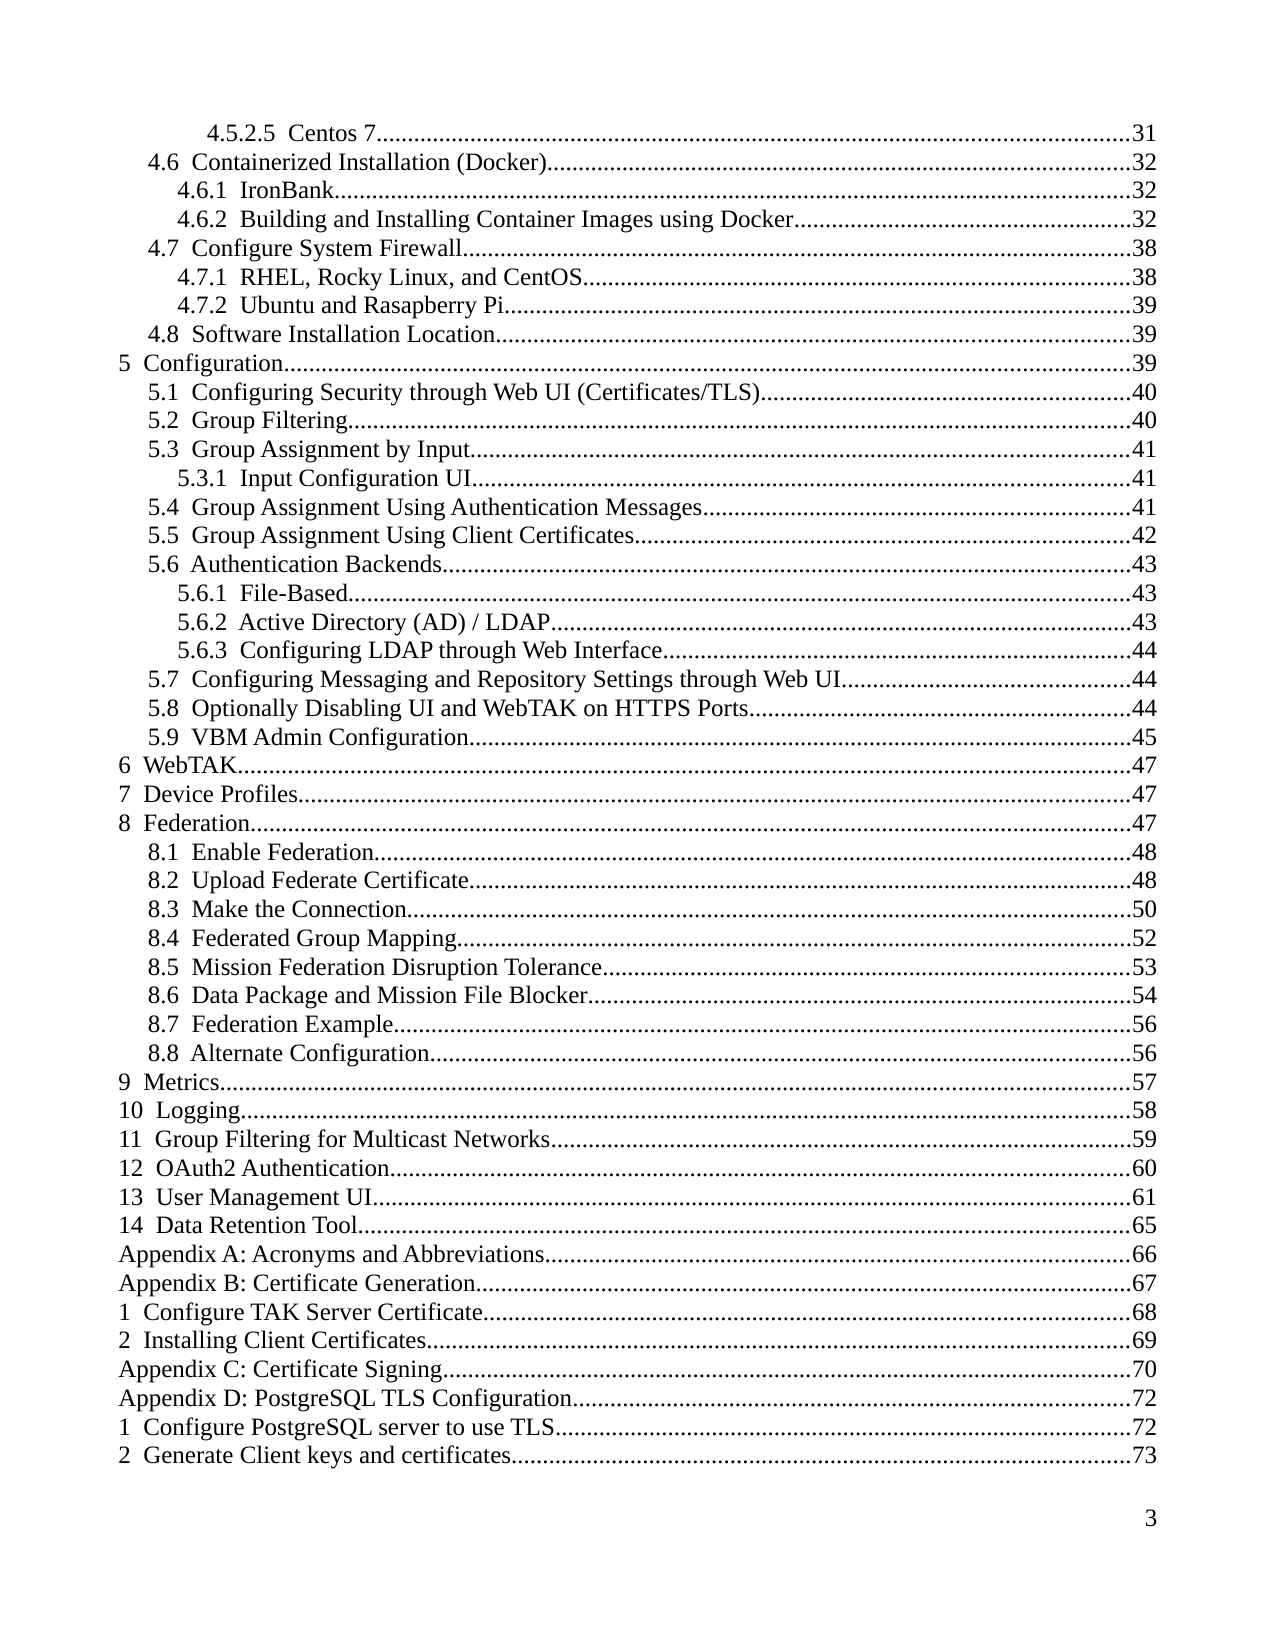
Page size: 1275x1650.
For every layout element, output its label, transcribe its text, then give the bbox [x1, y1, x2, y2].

text 4.7 Configure System Firewall 38 [148, 233, 1157, 262]
text 5.6.3 Configuring LDAP through Web Interface 44 [177, 636, 1157, 664]
text 8.2 Upload Federate Certificate 48 [148, 866, 1157, 894]
text 4.5.2.5 Centos 7 31 [207, 118, 1157, 147]
text 4.6.1 IronBank 32 [177, 176, 1157, 204]
text 11 Group Filtering for Multicast Networks 59 [118, 1124, 1157, 1153]
text 7 Device Profiles 47 [118, 779, 1157, 808]
text 5.1 Configuring Security through Web UI (Certificates/TLS) 40 [148, 377, 1157, 406]
text 5.2 Group Filtering 40 [148, 406, 1157, 434]
text 4.7.1 RHEL, Rocky Linux, and CentOS 38 [177, 262, 1157, 291]
text 10 Logging 58 [118, 1096, 1157, 1124]
text 5.6.1 File-Based 43 [177, 578, 1157, 607]
text 5.3.1 Input Configuration UI 41 [177, 463, 1157, 492]
text 8.5 Mission Federation Disruption Tolerance 53 [148, 952, 1157, 981]
text 5.5 Group Assignment Using Client Certificates 42 [148, 521, 1157, 549]
text 8 Federation 47 [118, 808, 1157, 837]
text 4.8 Software Installation Location 39 [148, 319, 1157, 348]
text 8.8 Alternate Configuration 56 [148, 1038, 1157, 1067]
text 4.7.2 Ubuntu and Rasapberry Pi 39 [177, 291, 1157, 319]
text 5.4 Group Assignment Using Authentication Messages 41 [148, 492, 1157, 521]
text 5.9 VBM Admin Configuration 45 [148, 722, 1157, 751]
text 5.3 Group Assignment by Input 41 [148, 434, 1157, 463]
text 8.6 Data Package and Mission File Blocker 54 [148, 981, 1157, 1009]
text 2 Installing Client Certificates 69 [118, 1326, 1157, 1354]
text 5 Configuration 39 [118, 348, 1157, 377]
text 5.7 Configuring Messaging and Repository Settings through Web UI 44 [148, 664, 1157, 693]
text 1 Configure TAK Server Certificate 68 [118, 1297, 1157, 1326]
text 5.6 Authentication Backends 43 [148, 549, 1157, 578]
text 14 Data Retention Tool 65 [118, 1211, 1157, 1239]
text 5.6.2 Active Directory (AD) / LDAP 43 [177, 607, 1157, 636]
text 13 User Management UI 61 [118, 1182, 1157, 1211]
text 12 OAuth2 Authentication 60 [118, 1153, 1157, 1182]
text 8.3 Make the Connection 50 [148, 894, 1157, 923]
text Appendix C: Certificate Signing 70 [118, 1354, 1157, 1383]
text 8.1 Enable Federation 48 [148, 837, 1157, 866]
text Appendix B: Certificate Generation 67 [118, 1268, 1157, 1297]
text 5.8 Optionally Disabling UI and WebTAK on HTTPS Ports 44 [148, 693, 1157, 722]
text 1 Configure PostgreSQL server to use TLS 72 [118, 1412, 1157, 1441]
text 4.6 Containerized Installation (Docker) 32 [148, 147, 1157, 176]
text 8.4 Federated Group Mapping 52 [148, 923, 1157, 952]
text Appendix D: PostgreSQL TLS Configuration 72 [118, 1383, 1157, 1412]
text 8.7 Federation Example 56 [148, 1009, 1157, 1038]
text Appendix A: Acronyms and Abbreviations 66 [118, 1239, 1157, 1268]
text 9 Metrics 57 [118, 1067, 1157, 1096]
text 6 WebTAK 47 [118, 751, 1157, 779]
text 2 Generate Client keys and certificates 73 [118, 1441, 1157, 1469]
text 4.6.2 Building and Installing Container Images using Docker 32 [177, 204, 1157, 233]
